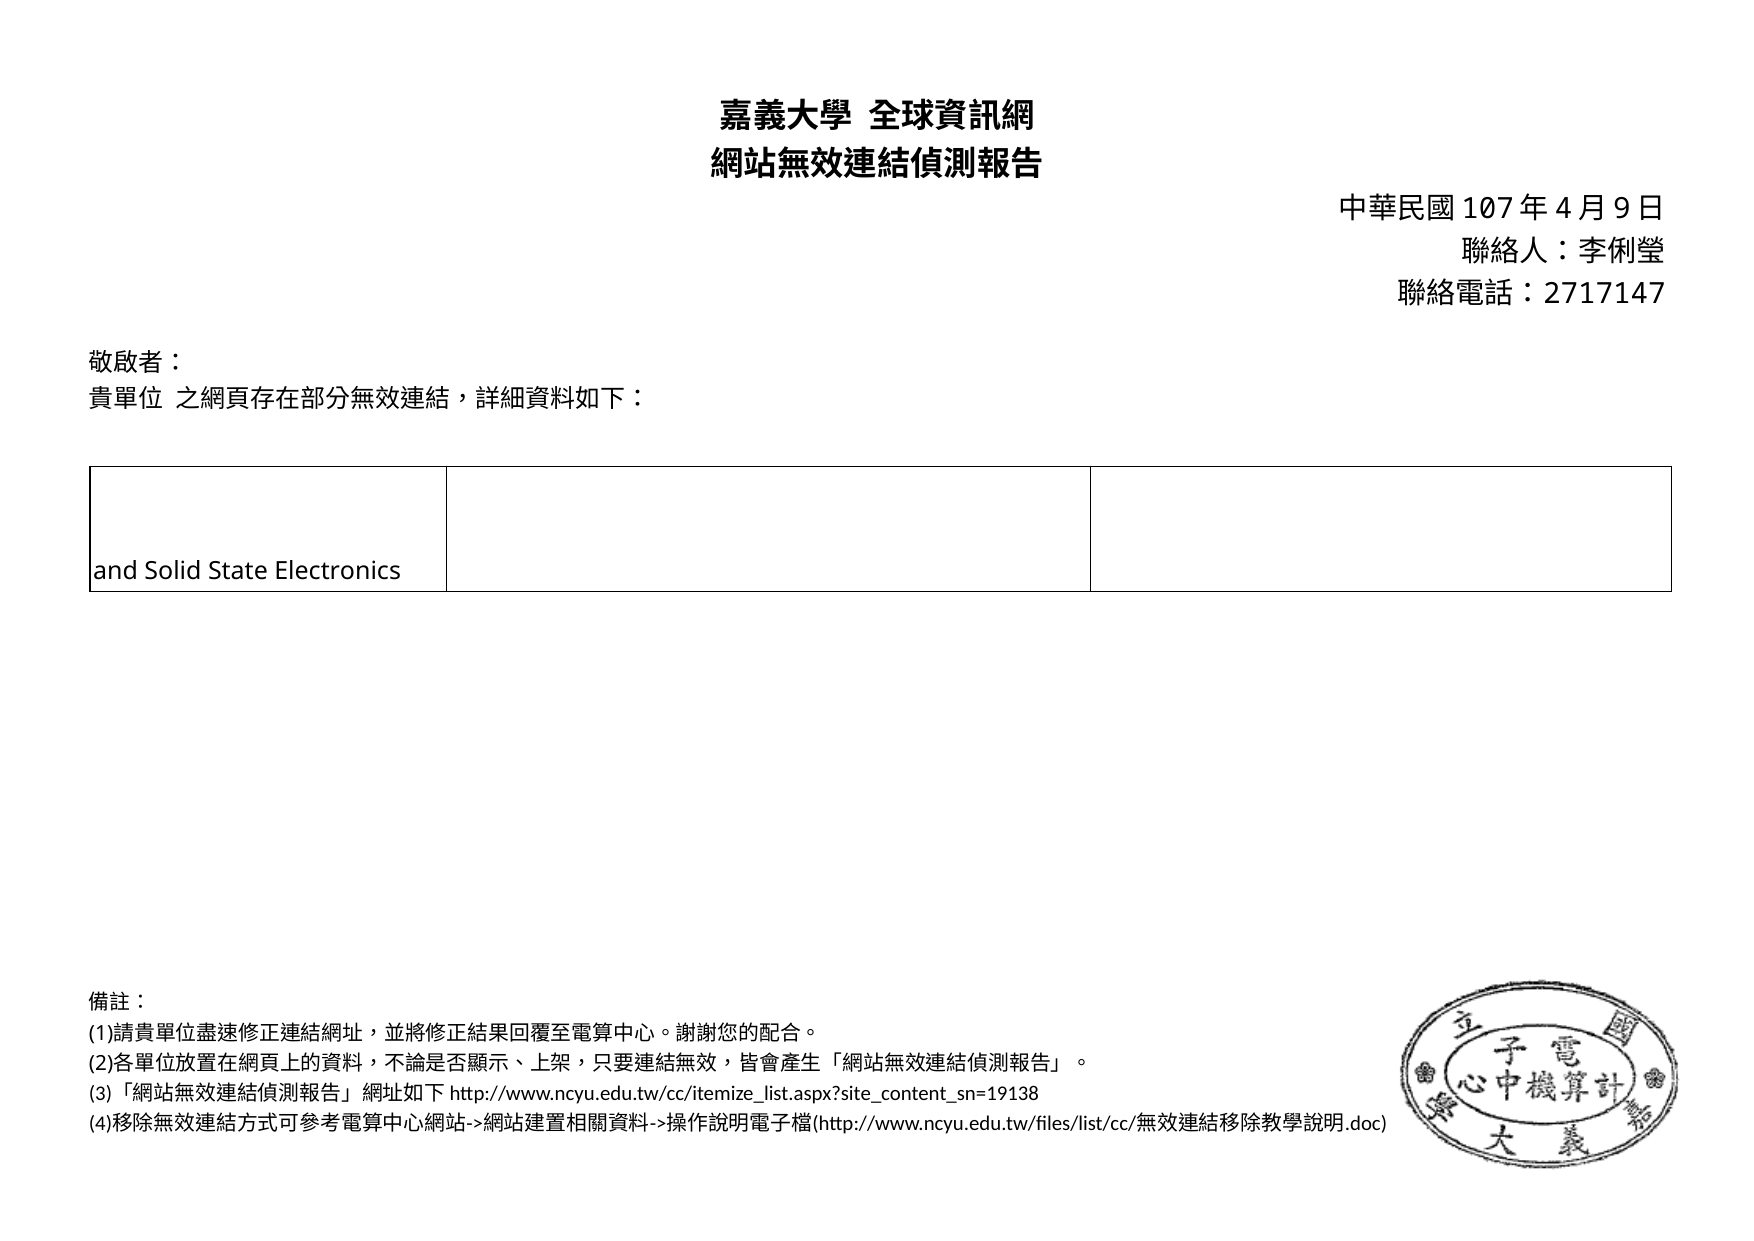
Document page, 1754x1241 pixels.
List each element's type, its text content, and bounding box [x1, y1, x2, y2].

table_cell [447, 467, 1090, 591]
table_cell and Solid State Electronics [91, 467, 446, 591]
table_cell [1091, 467, 1671, 591]
